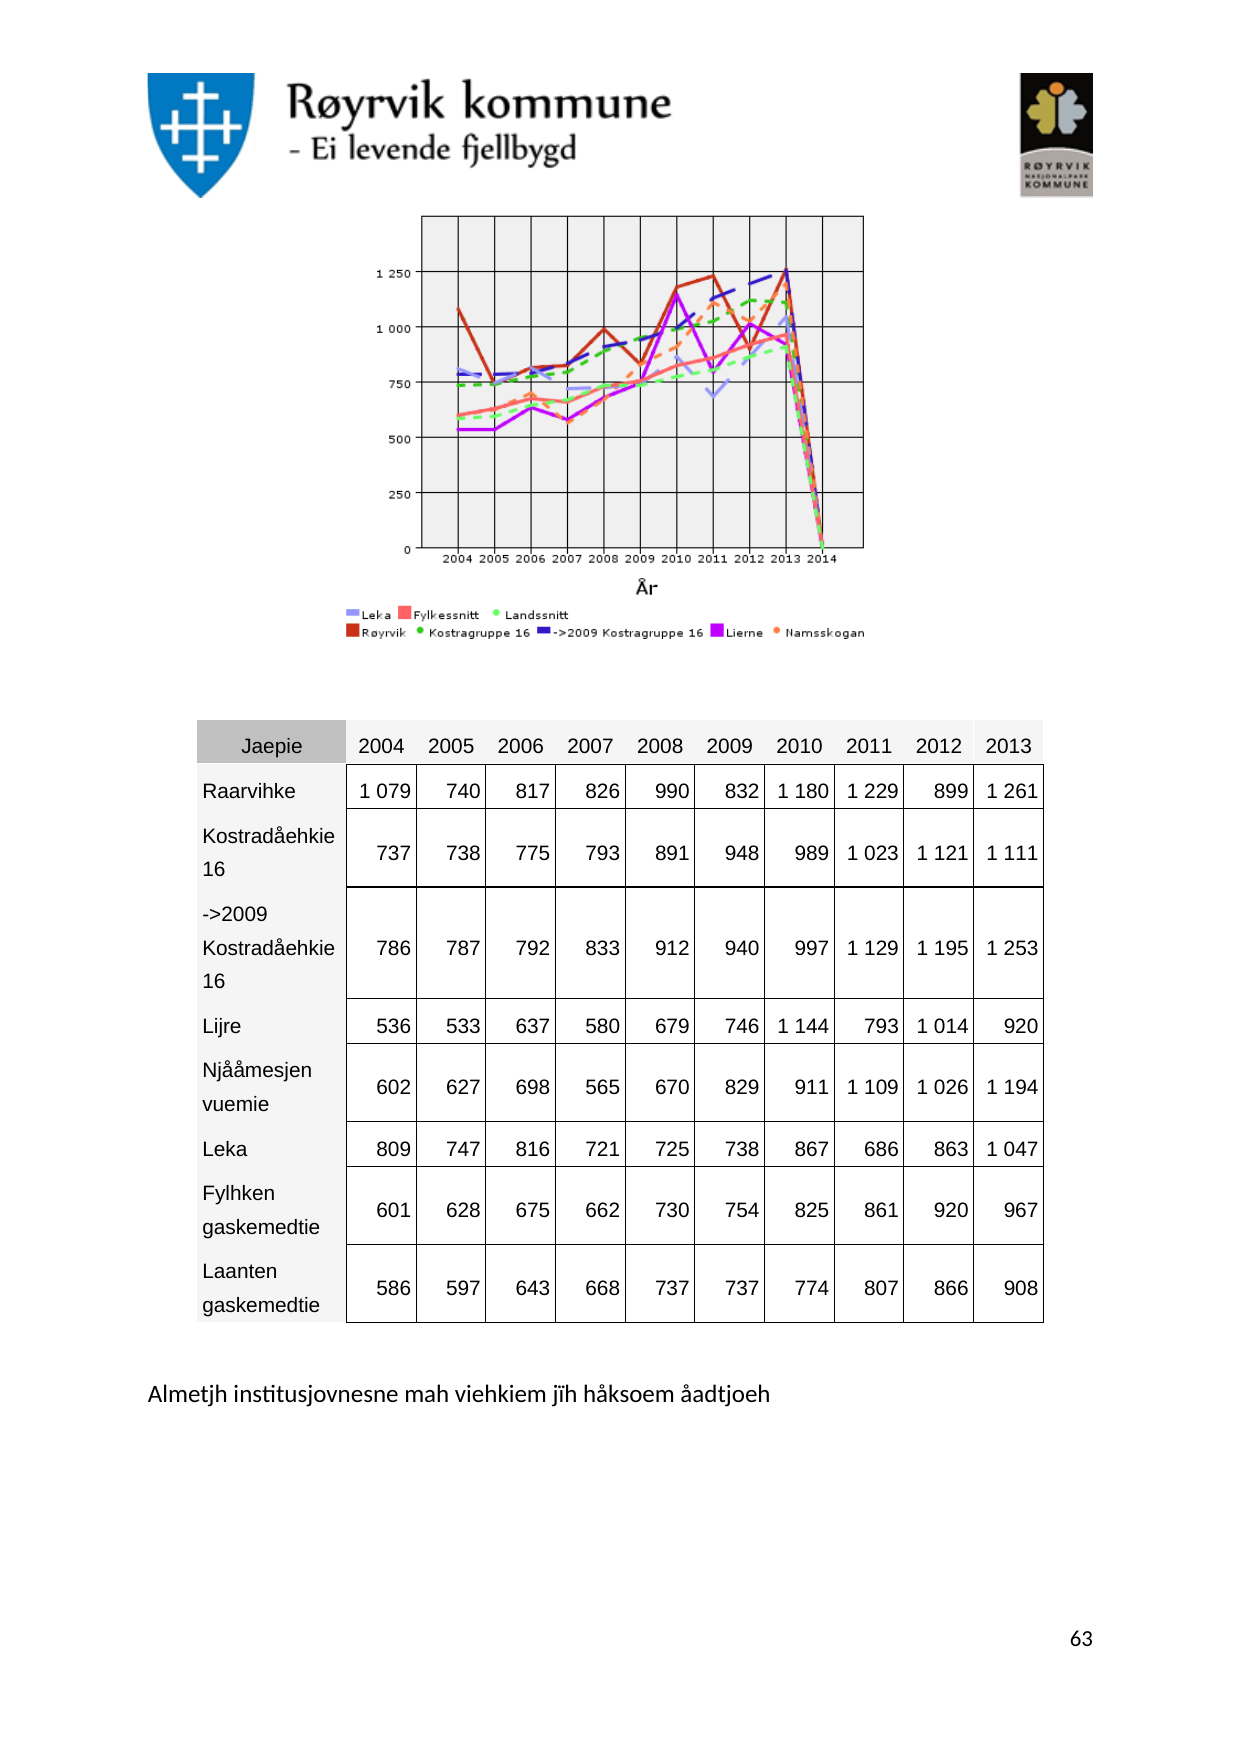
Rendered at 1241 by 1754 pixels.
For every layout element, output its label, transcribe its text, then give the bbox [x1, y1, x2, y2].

table_cell 809 [347, 1122, 416, 1166]
table_cell 891 [626, 809, 694, 886]
table_header 2010 [764, 720, 834, 763]
table_header 2009 [695, 720, 764, 763]
table_cell 911 [765, 1044, 834, 1121]
table_cell 1 014 [904, 999, 973, 1043]
table_cell 643 [486, 1245, 555, 1322]
table_cell 912 [626, 888, 694, 998]
table_cell 920 [904, 1167, 973, 1244]
table_cell 1 121 [904, 809, 973, 886]
table_cell Fylhken gaskemedtie [197, 1166, 346, 1244]
table_cell 967 [974, 1167, 1043, 1244]
table_cell 787 [417, 888, 485, 998]
table_cell 1 195 [904, 888, 973, 998]
table_cell 1 194 [974, 1044, 1043, 1121]
table_cell 721 [556, 1122, 625, 1166]
table_cell 738 [417, 809, 485, 886]
table_cell 738 [695, 1122, 764, 1166]
table_cell 533 [417, 999, 485, 1043]
table_header 2007 [555, 720, 625, 763]
table_cell 1 079 [347, 765, 416, 808]
table_header Jaepie [197, 720, 346, 763]
table_cell 730 [626, 1167, 694, 1244]
table_cell Raarvihke [197, 764, 346, 808]
table_cell 662 [556, 1167, 625, 1244]
table_header 2011 [834, 720, 904, 763]
table_cell 679 [626, 999, 694, 1043]
table_cell 601 [347, 1167, 416, 1244]
table_cell Laanten gaskemedtie [197, 1244, 346, 1322]
table_cell 990 [626, 765, 694, 808]
table_cell 1 253 [974, 888, 1043, 998]
table_header 2004 [346, 720, 416, 763]
table_cell 602 [347, 1044, 416, 1121]
table_cell 829 [695, 1044, 764, 1121]
table_cell 866 [904, 1245, 973, 1322]
table_cell 580 [556, 999, 625, 1043]
table_cell 793 [556, 809, 625, 886]
table_cell 899 [904, 765, 973, 808]
table_cell 675 [486, 1167, 555, 1244]
table_cell 686 [835, 1122, 903, 1166]
table_cell 793 [835, 999, 903, 1043]
table_cell 698 [486, 1044, 555, 1121]
table_cell 737 [626, 1245, 694, 1322]
table_cell 940 [695, 888, 764, 998]
table_cell 628 [417, 1167, 485, 1244]
table_cell 536 [347, 999, 416, 1043]
table_header 2008 [625, 720, 695, 763]
table_cell 774 [765, 1245, 834, 1322]
table_cell 833 [556, 888, 625, 998]
table_cell 908 [974, 1245, 1043, 1322]
picture [147, 73, 1093, 639]
table_cell Leka [197, 1121, 346, 1166]
table_cell 1 111 [974, 809, 1043, 886]
table_cell 740 [417, 765, 485, 808]
table_cell Lijre [197, 998, 346, 1043]
text Almetjh institusjovnesne mah viehkiem jïh håksoem åadtjoeh [148, 1379, 1093, 1409]
table_cell 817 [486, 765, 555, 808]
table_cell 747 [417, 1122, 485, 1166]
table_cell 1 144 [765, 999, 834, 1043]
table_cell Kostradåehkie16 [197, 808, 346, 886]
table_cell 737 [695, 1245, 764, 1322]
table_cell 1 261 [974, 765, 1043, 808]
table_cell 586 [347, 1245, 416, 1322]
table_cell 1 180 [765, 765, 834, 808]
table_cell 832 [695, 765, 764, 808]
table_cell 825 [765, 1167, 834, 1244]
table_cell 867 [765, 1122, 834, 1166]
table_cell Njååmesjen vuemie [197, 1043, 346, 1121]
table_cell 863 [904, 1122, 973, 1166]
table_cell 1 047 [974, 1122, 1043, 1166]
table_cell 597 [417, 1245, 485, 1322]
table_cell 997 [765, 888, 834, 998]
table_cell 1 229 [835, 765, 903, 808]
table_cell 754 [695, 1167, 764, 1244]
table_header 2012 [904, 720, 973, 763]
table_cell 627 [417, 1044, 485, 1121]
table_header 2013 [974, 720, 1043, 763]
table_cell 670 [626, 1044, 694, 1121]
table_cell 792 [486, 888, 555, 998]
table_cell 1 129 [835, 888, 903, 998]
table_cell 746 [695, 999, 764, 1043]
table_cell 816 [486, 1122, 555, 1166]
table_cell 725 [626, 1122, 694, 1166]
table_cell 948 [695, 809, 764, 886]
table_cell 807 [835, 1245, 903, 1322]
table_cell 1 026 [904, 1044, 973, 1121]
table_cell 775 [486, 809, 555, 886]
table_cell ->2009 Kostradåehkie 16 [197, 886, 346, 998]
table_cell 737 [347, 809, 416, 886]
table_header 2006 [486, 720, 555, 763]
table_cell 1 109 [835, 1044, 903, 1121]
table_header 2005 [416, 720, 486, 763]
table_cell 668 [556, 1245, 625, 1322]
table_cell 920 [974, 999, 1043, 1043]
table_cell 637 [486, 999, 555, 1043]
table_cell 861 [835, 1167, 903, 1244]
table_cell 826 [556, 765, 625, 808]
table_cell 989 [765, 809, 834, 886]
table_cell 1 023 [835, 809, 903, 886]
table_cell 565 [556, 1044, 625, 1121]
table_cell 786 [347, 888, 416, 998]
